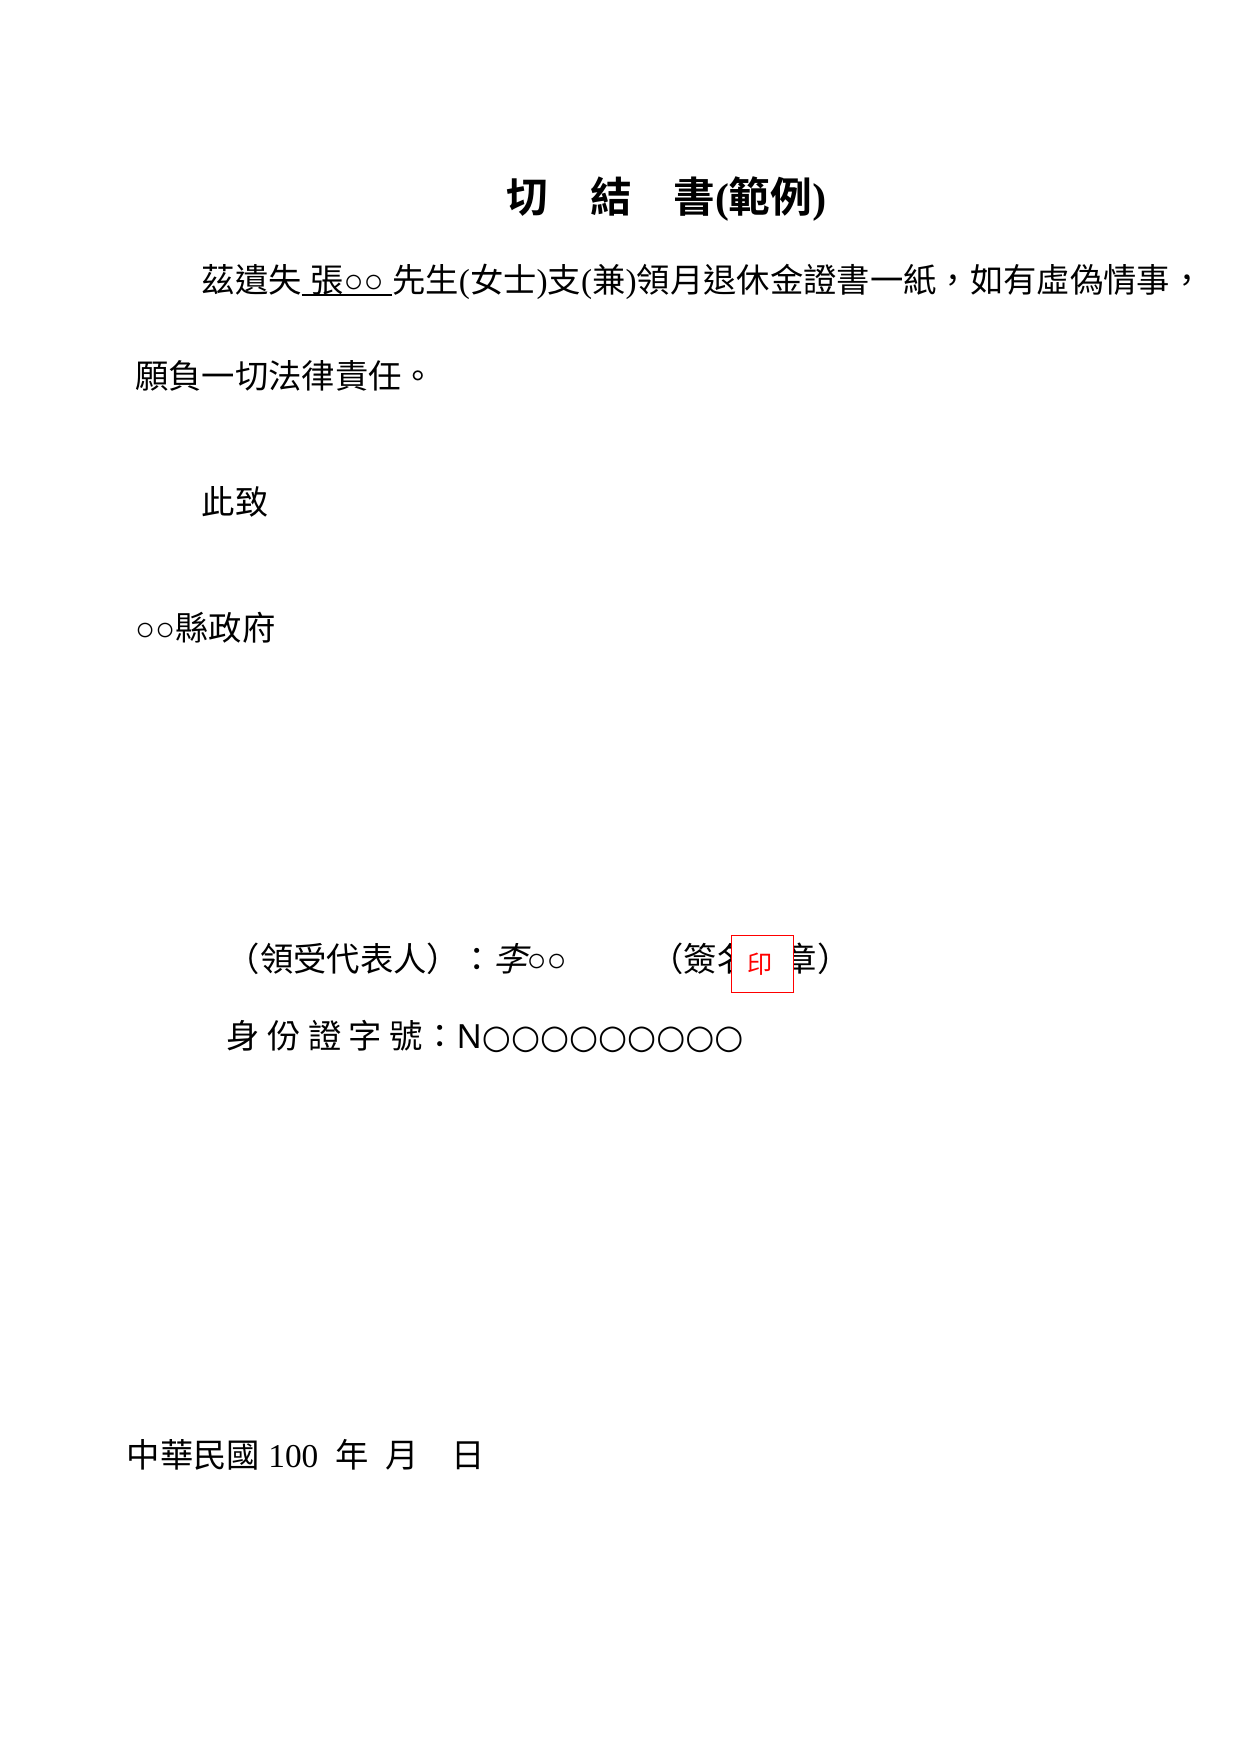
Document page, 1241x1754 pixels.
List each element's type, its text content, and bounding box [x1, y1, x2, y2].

text 此致 [118, 476, 1214, 524]
text ○○縣政府 [118, 601, 1214, 650]
text 茲遺失 張○○ 先生(女士)支(兼)領月退休金證書一紙，如有虛偽情事，願負一切法律責任。 [135, 254, 1214, 398]
text （領受代表人）：李○○ （簽名蓋章） [118, 933, 1214, 981]
text 切 結 書(範例) [118, 164, 1214, 224]
text 身 份 證 字 號：N○○○○○○○○○ [118, 1010, 1214, 1058]
text 中華民國 100 年 月 日 [118, 1428, 1214, 1477]
text 印 [747, 944, 778, 980]
